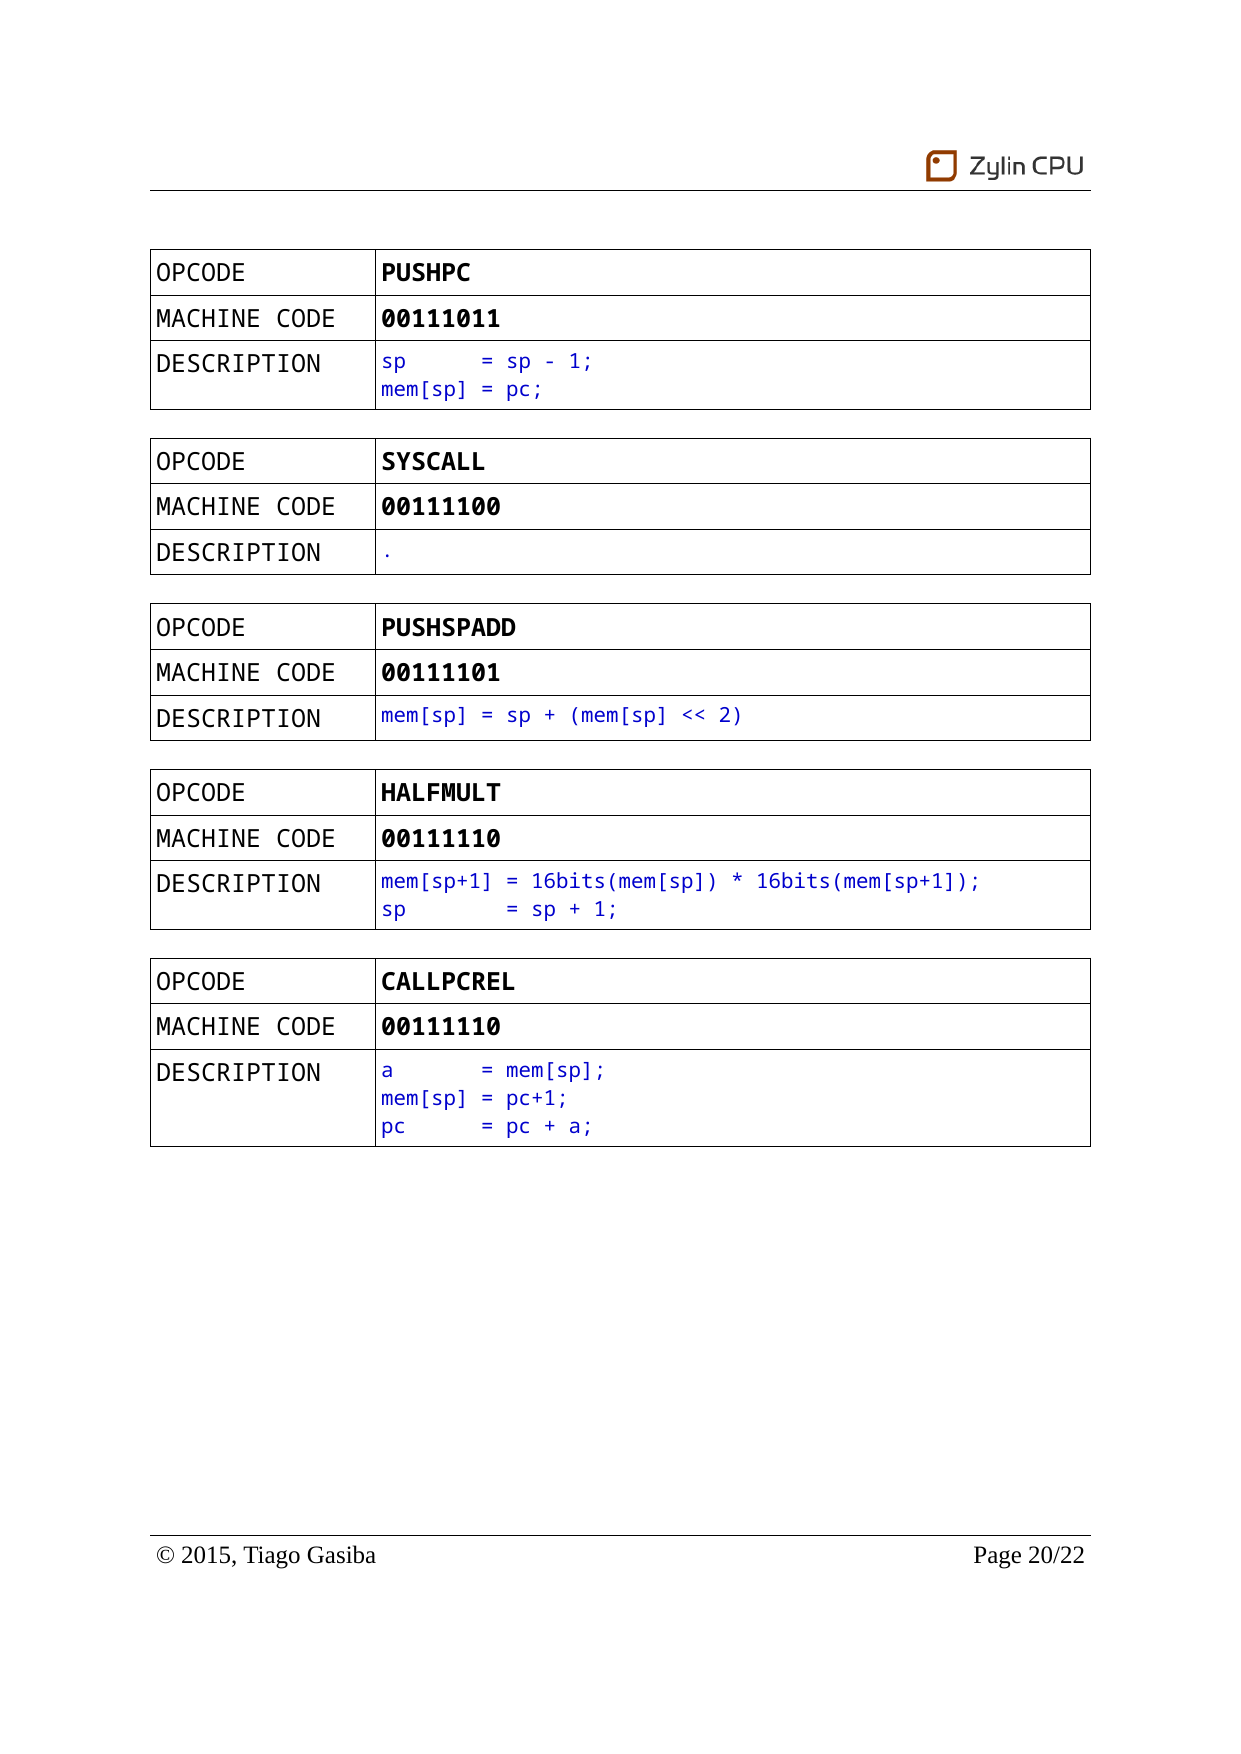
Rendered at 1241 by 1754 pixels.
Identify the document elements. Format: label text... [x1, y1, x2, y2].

table_cell 00111101 [376, 650, 1090, 695]
table_header OPCODE [151, 604, 375, 649]
table_header HALFMULT [376, 770, 1090, 815]
table_cell DESCRIPTION [151, 530, 375, 574]
picture [922, 148, 1151, 185]
table_cell mem[sp] = sp + (mem[sp] << 2) [376, 696, 1090, 740]
table_cell MACHINE CODE [151, 650, 375, 695]
table_cell 00111110 [376, 1004, 1090, 1049]
table_cell DESCRIPTION [151, 696, 375, 740]
table_header CALLPCREL [376, 959, 1090, 1003]
table_cell sp = sp - 1; mem[sp] = pc; [376, 341, 1090, 409]
table_cell DESCRIPTION [151, 341, 375, 409]
table_cell a = mem[sp]; mem[sp] = pc+1; pc = pc + a; [376, 1050, 1090, 1146]
table_cell 00111011 [376, 296, 1090, 340]
table_cell . [376, 530, 1090, 574]
table_header SYSCALL [376, 439, 1090, 483]
table_header OPCODE [151, 770, 375, 815]
table_cell MACHINE CODE [151, 296, 375, 340]
table_cell MACHINE CODE [151, 816, 375, 860]
table_header PUSHSPADD [376, 604, 1090, 649]
table_cell MACHINE CODE [151, 484, 375, 529]
table_header OPCODE [151, 959, 375, 1003]
table_cell MACHINE CODE [151, 1004, 375, 1049]
table_cell DESCRIPTION [151, 861, 375, 929]
table_cell DESCRIPTION [151, 1050, 375, 1146]
table_header OPCODE [151, 250, 375, 295]
table_cell 00111100 [376, 484, 1090, 529]
table_cell mem[sp+1] = 16bits(mem[sp]) * 16bits(mem[sp+1]); sp = sp + 1; [376, 861, 1090, 929]
table_cell 00111110 [376, 816, 1090, 860]
table_header PUSHPC [376, 250, 1090, 295]
table_header OPCODE [151, 439, 375, 483]
